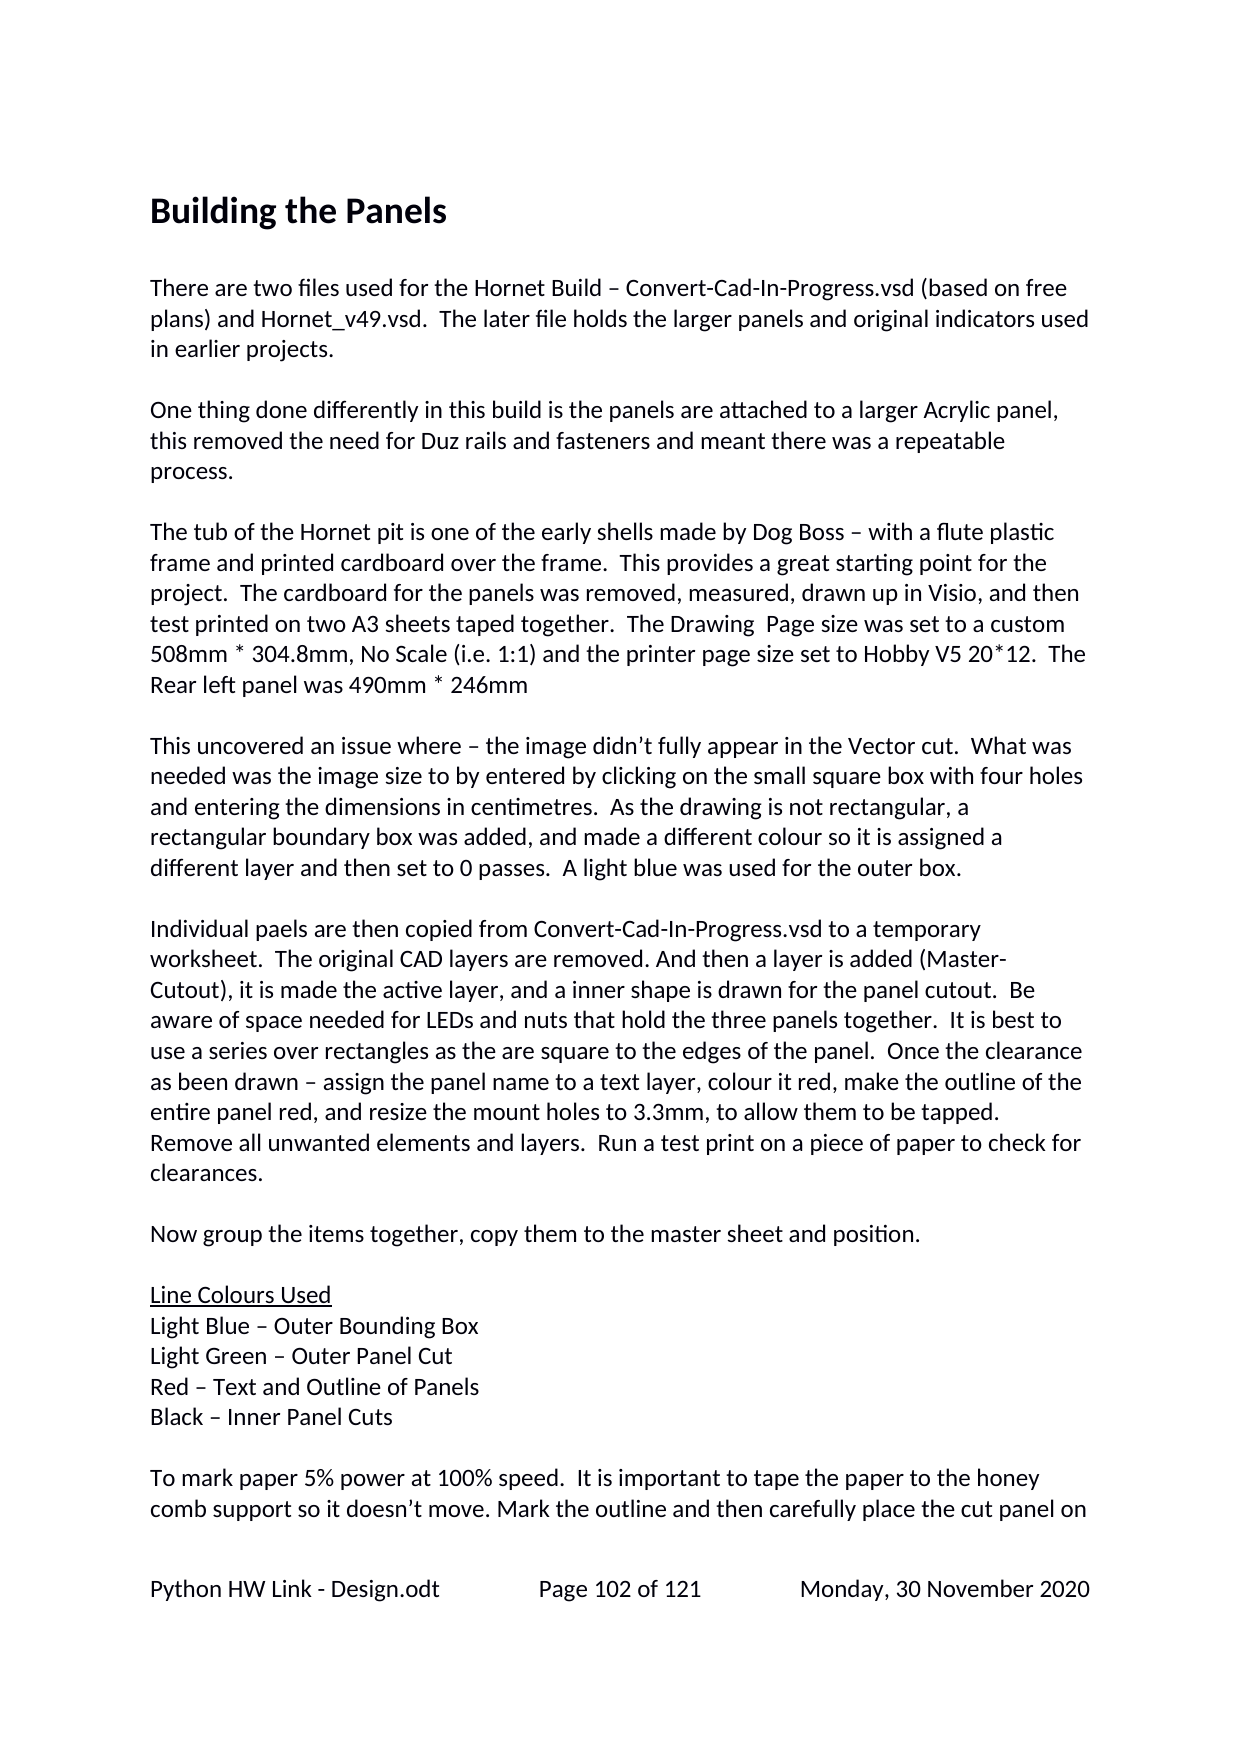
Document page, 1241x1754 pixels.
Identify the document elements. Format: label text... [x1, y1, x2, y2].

text Individual paels are then copied from Convert-Cad-In-Progress.vsd to a temporary worksheet. The original CAD layers are removed. And then a layer is added (Master-Cutout), it is made the active layer, and a inner shape is drawn for the panel cutout. Be aware of space needed for LEDs and nuts that hold the three panels together. It is best to use a series over rectangles as the are square to the edges of the panel. Once the clearance as been drawn – assign the panel name to a text layer, colour it red, make the outline of the entire panel red, and resize the mount holes to 3.3mm, to allow them to be tapped. Remove all unwanted elements and layers. Run a test print on a piece of paper to check for clearances. [150, 913, 1090, 1188]
text This uncovered an issue where – the image didn’t fully appear in the Vector cut. What was needed was the image size to by entered by clicking on the small square box with four holes and entering the dimensions in centimetres. As the drawing is not rectangular, a rectangular boundary box was added, and made a different colour so it is assigned a different layer and then set to 0 passes. A light blue was used for the outer box. [150, 730, 1090, 883]
text There are two files used for the Hornet Build – Convert-Cad-In-Progress.vsd (based on free plans) and Hornet_v49.vsd. The later file holds the larger panels and original indicators used in earlier projects. [150, 272, 1090, 364]
text The tub of the Hornet pit is one of the early shells made by Dog Boss – with a flute plastic frame and printed cardboard over the frame. This provides a great starting point for the project. The cardboard for the panels was removed, measured, drawn up in Visio, and then test printed on two A3 sheets taped together. The Drawing Page size was set to a custom 508mm * 304.8mm, No Scale (i.e. 1:1) and the printer page size set to Hobby V5 20*12. The Rear left panel was 490mm * 246mm [150, 516, 1090, 699]
text Now group the items together, copy them to the master sheet and position. [150, 1218, 1090, 1249]
text One thing done differently in this build is the panels are attached to a larger Acrylic panel, this removed the need for Duz rails and fasteners and meant there was a repeatable process. [150, 394, 1090, 486]
text Line Colours Used [150, 1279, 1090, 1310]
text Light Blue – Outer Bounding Box [150, 1310, 1090, 1340]
subtitle Building the Panels [150, 187, 1090, 233]
text Red – Text and Outline of Panels [150, 1371, 1090, 1401]
text Black – Inner Panel Cuts [150, 1401, 1090, 1432]
text Light Green – Outer Panel Cut [150, 1340, 1090, 1371]
text To mark paper 5% power at 100% speed. It is important to tape the paper to the honey comb support so it doesn’t move. Mark the outline and then carefully place the cut panel on [150, 1462, 1090, 1523]
